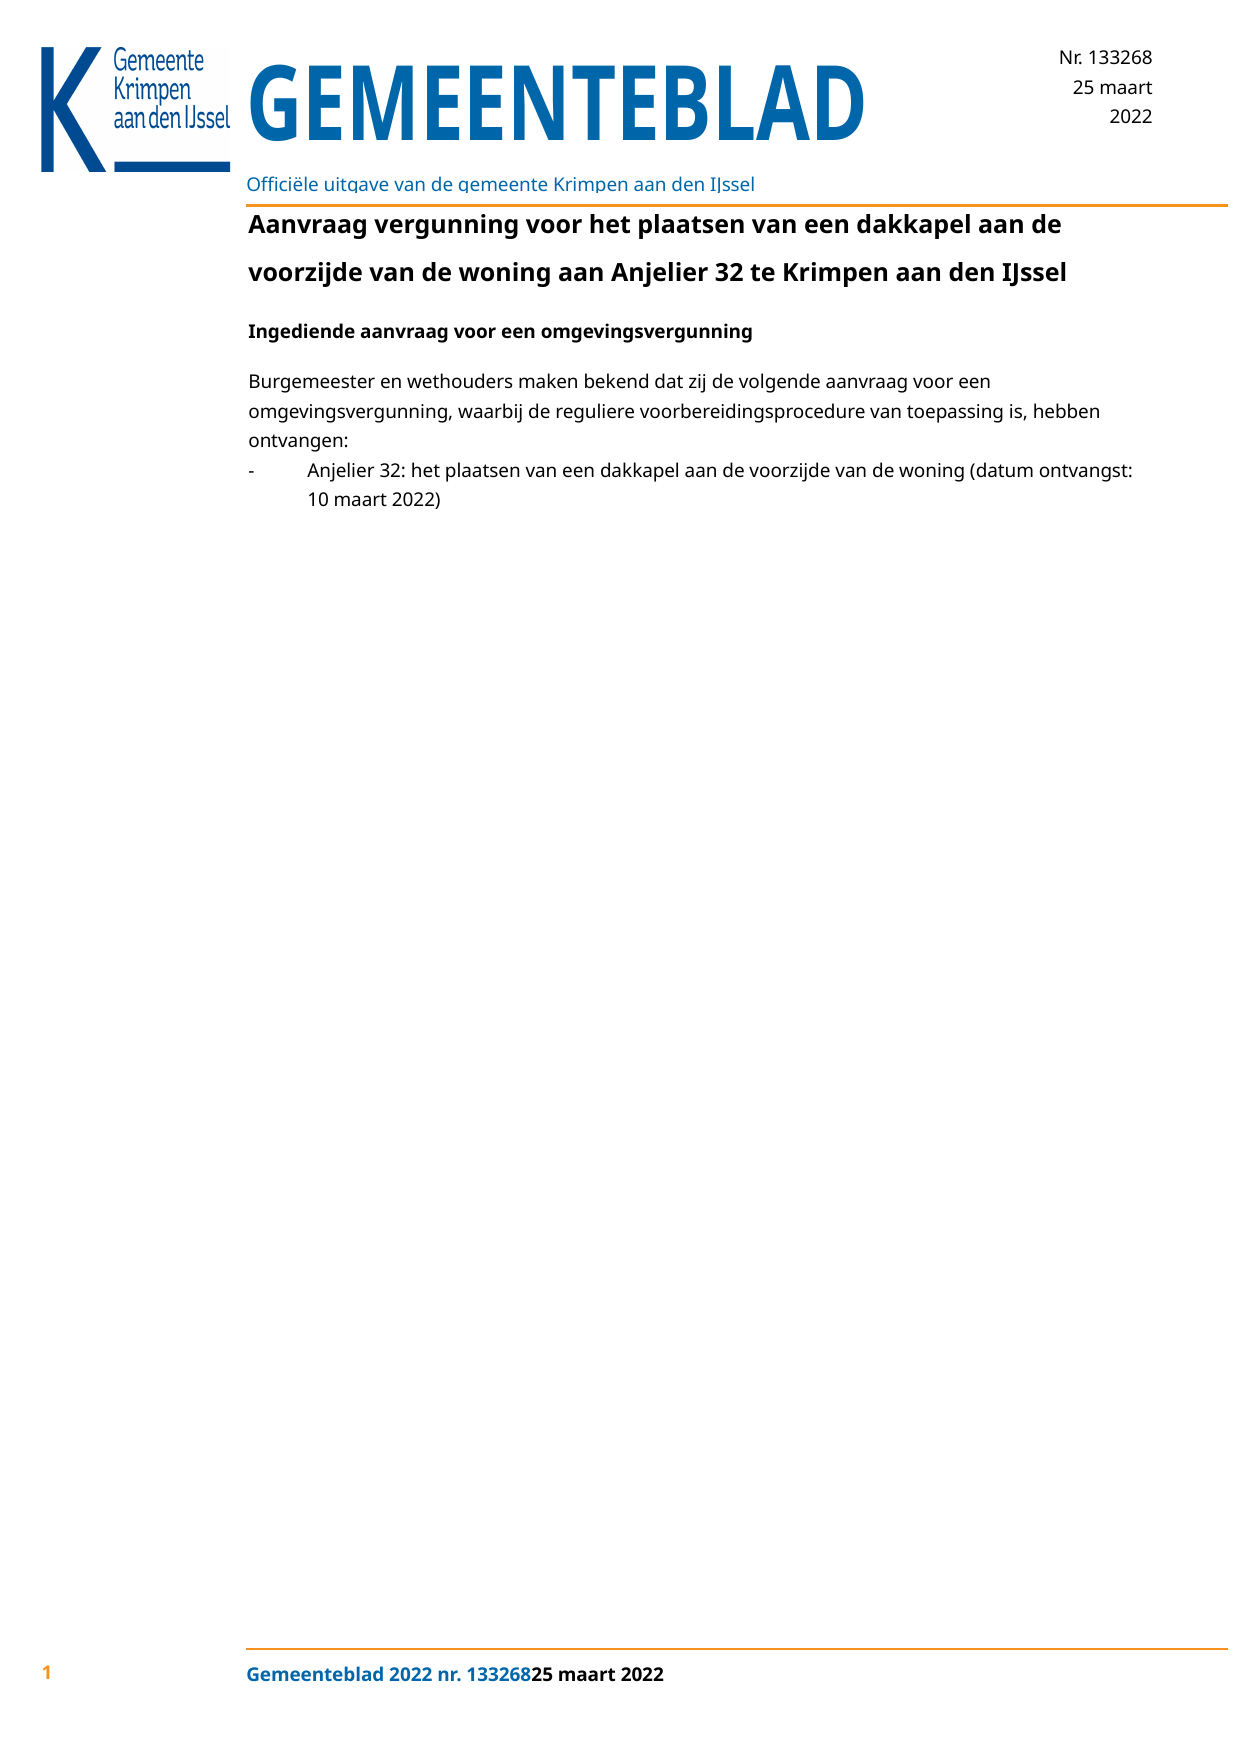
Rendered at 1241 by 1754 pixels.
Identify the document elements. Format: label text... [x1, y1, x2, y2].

text Aanvraag vergunning voor het plaatsen van een dakkapel aan de voorzijde van de woning aan Anjelier 32 te Krimpen aan den IJssel [248, 207, 1152, 288]
picture [41, 47, 231, 172]
text Ingediende aanvraag voor een omgevingsvergunning [248, 318, 1152, 344]
text Burgemeester en wethouders maken bekend dat zij de volgende aanvraag voor een omgevingsvergunning, waarbij de reguliere voorbereidingsprocedure van toepassing is, hebben ontvangen: [248, 368, 1152, 453]
list Anjelier 32: het plaatsen van een dakkapel aan de voorzijde van de woning (datum ontvangst: 10 maart 2022) [248, 457, 1152, 512]
